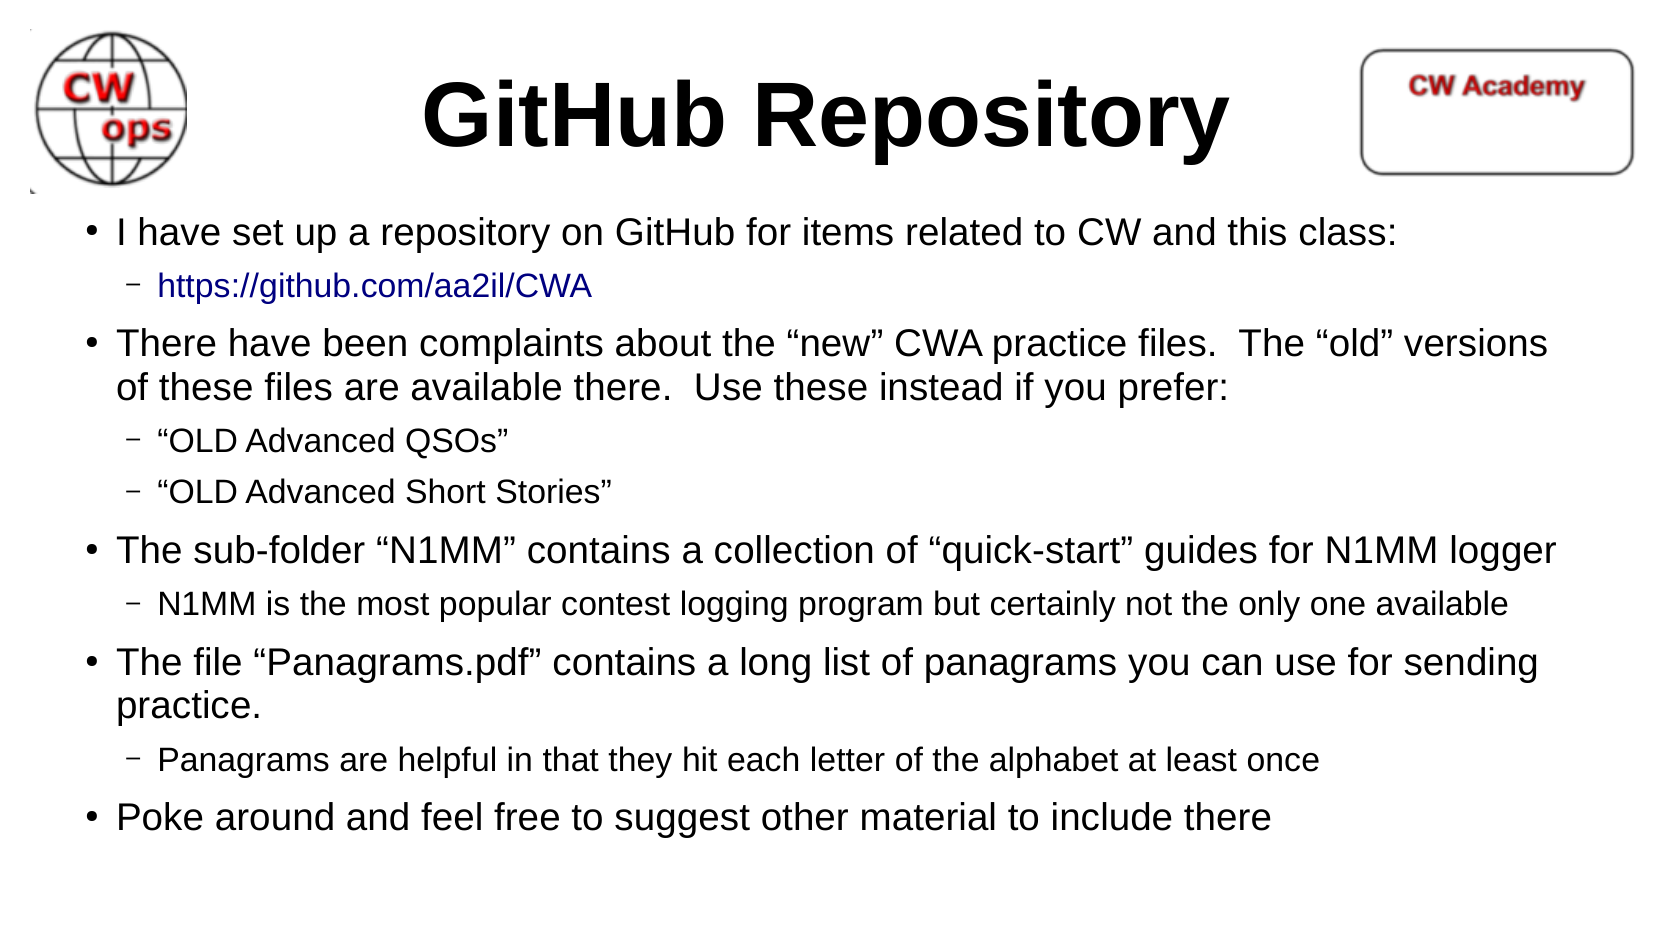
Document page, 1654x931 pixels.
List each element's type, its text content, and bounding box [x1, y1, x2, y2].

title GitHub Repository [82, 37, 1571, 193]
picture [1571, 37, 1640, 186]
picture [30, 29, 187, 194]
list I have set up a repository on GitHub for items related to CW and this class: https://github.com/aa2il/CWA There have been complaints about the “new” CWA practice files. The “old” versions of these files are available there. Use these instead if you prefer: “OLD Advanced QSOs” “OLD Advanced Short Stories” The sub-folder “N1MM” contains a collection of “quick-start” guides for N1MM logger N1MM is the most popular contest logging program but certainly not the only one available The file “Panagrams.pdf” contains a long list of panagrams you can use for sending practice. Panagrams are helpful in that they hit each letter of the alphabet at least once Poke around and feel free to suggest other material to include there [75, 210, 1564, 886]
